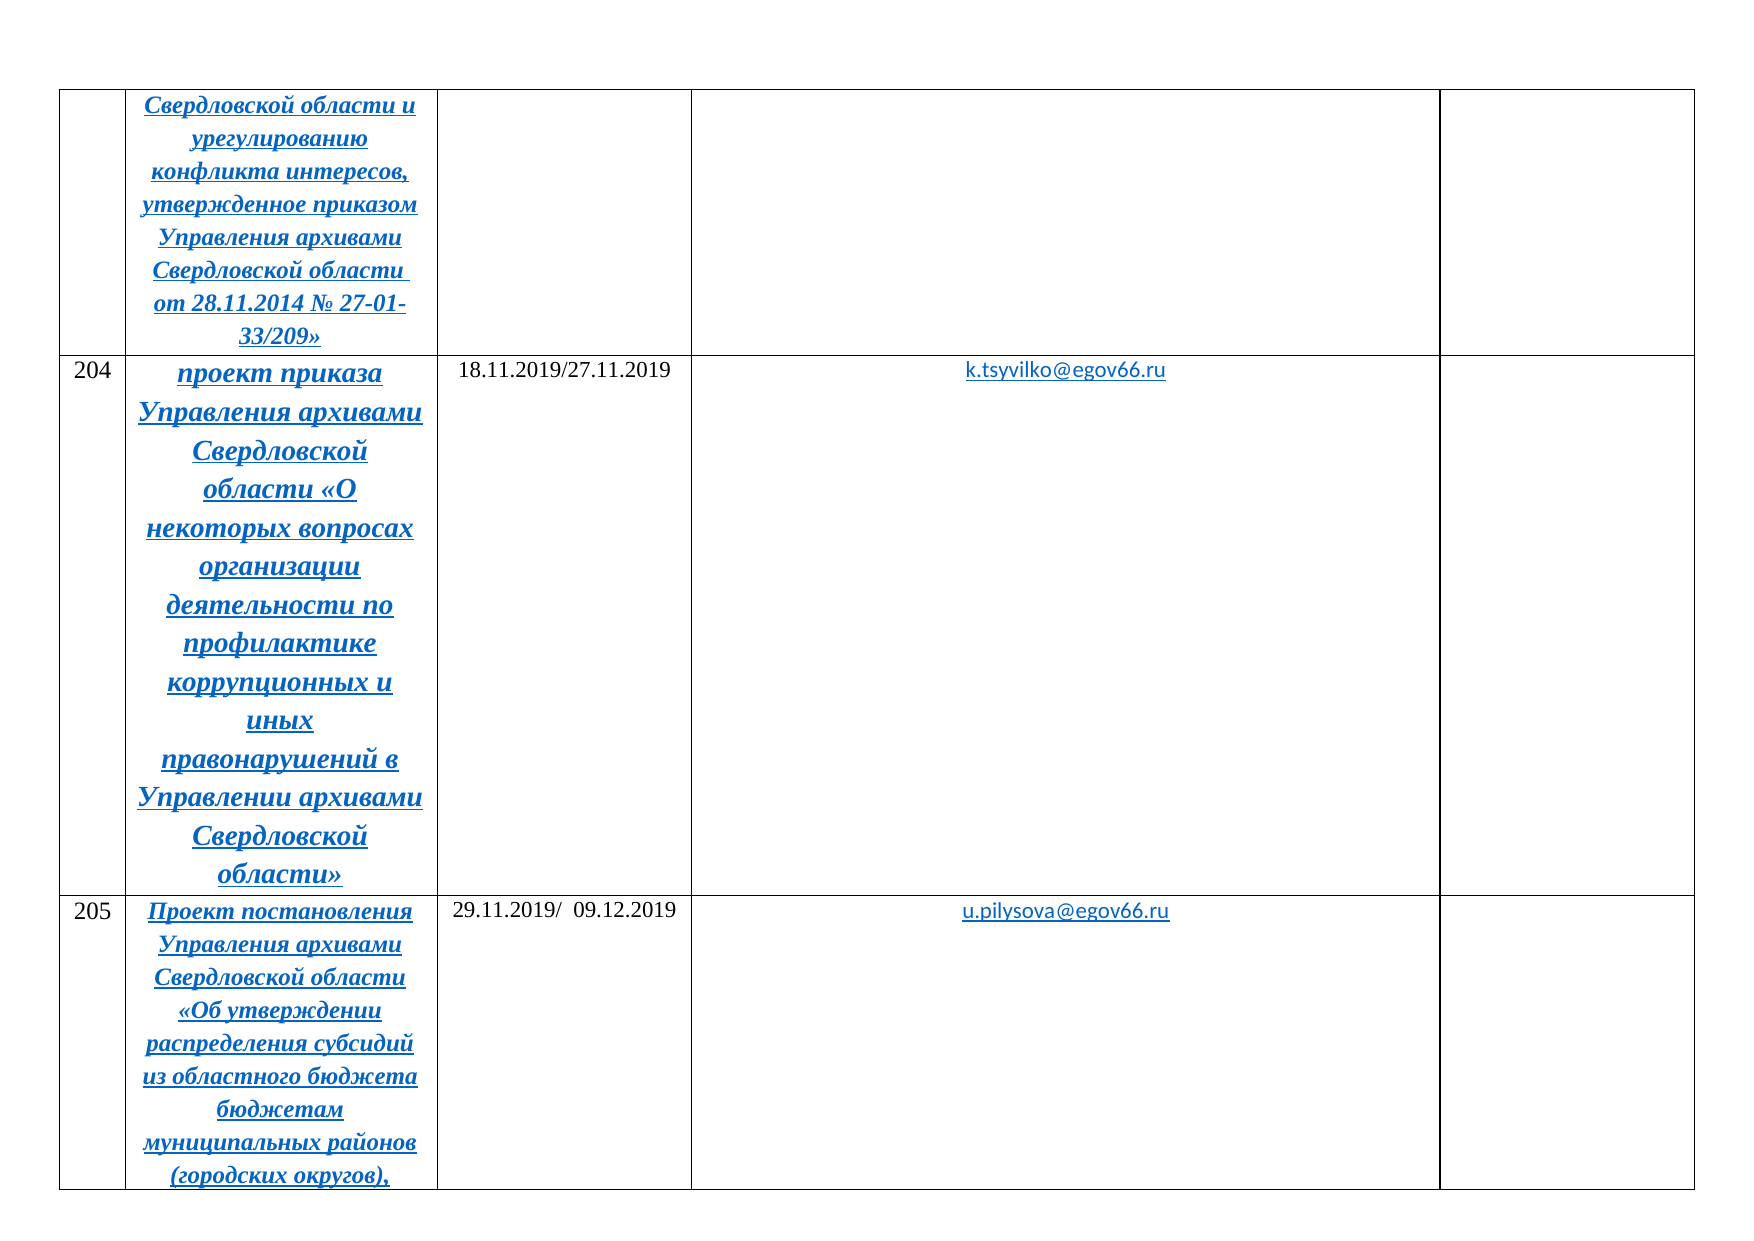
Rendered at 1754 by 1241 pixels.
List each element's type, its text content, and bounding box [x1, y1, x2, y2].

table_cell u.pilysova@egov66.ru [692, 896, 1439, 1189]
table_cell [692, 90, 1439, 354]
table_cell k.tsyvilko@egov66.ru [692, 356, 1439, 895]
table_cell [60, 90, 125, 354]
table_cell [1441, 356, 1694, 895]
table_cell [1441, 896, 1694, 1189]
table_cell 29.11.2019/ 09.12.2019 [438, 896, 691, 1189]
table_cell [1441, 90, 1694, 354]
table_cell 205 [60, 896, 125, 1189]
table_cell [438, 90, 691, 354]
table_cell Свердловской области и урегулированию конфликта интересов, утвержденное приказом Управления архивами Свердловской области от 28.11.2014 № 27-01-33/209» [126, 90, 437, 354]
table_cell 18.11.2019/27.11.2019 [438, 356, 691, 895]
table_cell Проект постановления Управления архивами Свердловской области «Об утверждении распределения субсидий из областного бюджета бюджетам муниципальных районов (городских округов), [126, 896, 437, 1189]
table_cell проект приказа Управления архивами Свердловской области «О некоторых вопросах организации деятельности по профилактике коррупционных и иных правонарушений в Управлении архивами Свердловской области» [126, 356, 437, 895]
table_cell 204 [60, 356, 125, 895]
